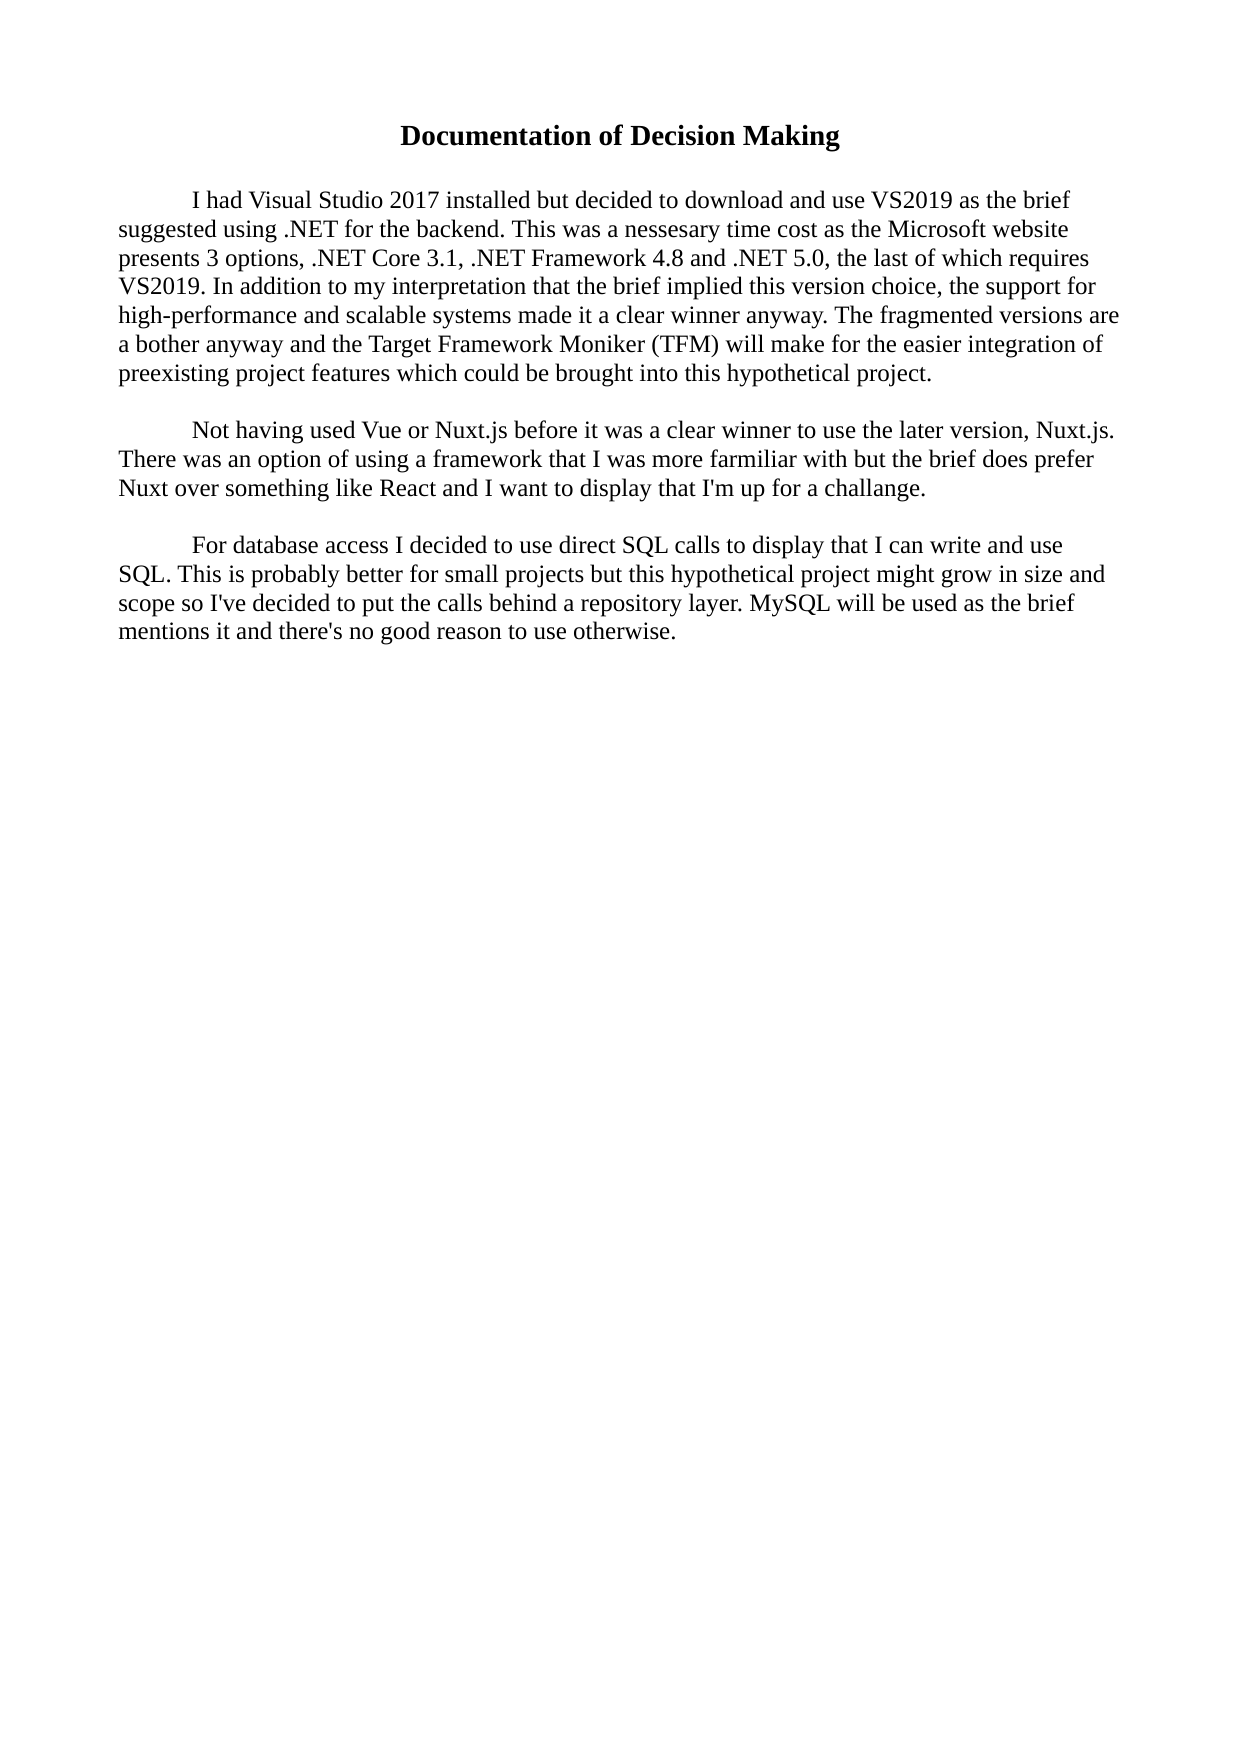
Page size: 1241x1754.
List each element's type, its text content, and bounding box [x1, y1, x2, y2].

text Not having used Vue or Nuxt.js before it was a clear winner to use the later version, Nuxt.js. There was an option of using a framework that I was more farmiliar with but the brief does prefer Nuxt over something like React and I want to display that I'm up for a challange. [118, 415, 1122, 501]
text Documentation of Decision Making [118, 118, 1122, 152]
text For database access I decided to use direct SQL calls to display that I can write and use SQL. This is probably better for small projects but this hypothetical project might grow in size and scope so I've decided to put the calls behind a repository layer. MySQL will be used as the brief mentions it and there's no good reason to use otherwise. [118, 530, 1122, 645]
text I had Visual Studio 2017 installed but decided to download and use VS2019 as the brief suggested using .NET for the backend. This was a nessesary time cost as the Microsoft website presents 3 options, .NET Core 3.1, .NET Framework 4.8 and .NET 5.0, the last of which requires VS2019. In addition to my interpretation that the brief implied this version choice, the support for high-performance and scalable systems made it a clear winner anyway. The fragmented versions are a bother anyway and the Target Framework Moniker (TFM) will make for the easier integration of preexisting project features which could be brought into this hypothetical project. [118, 185, 1122, 386]
